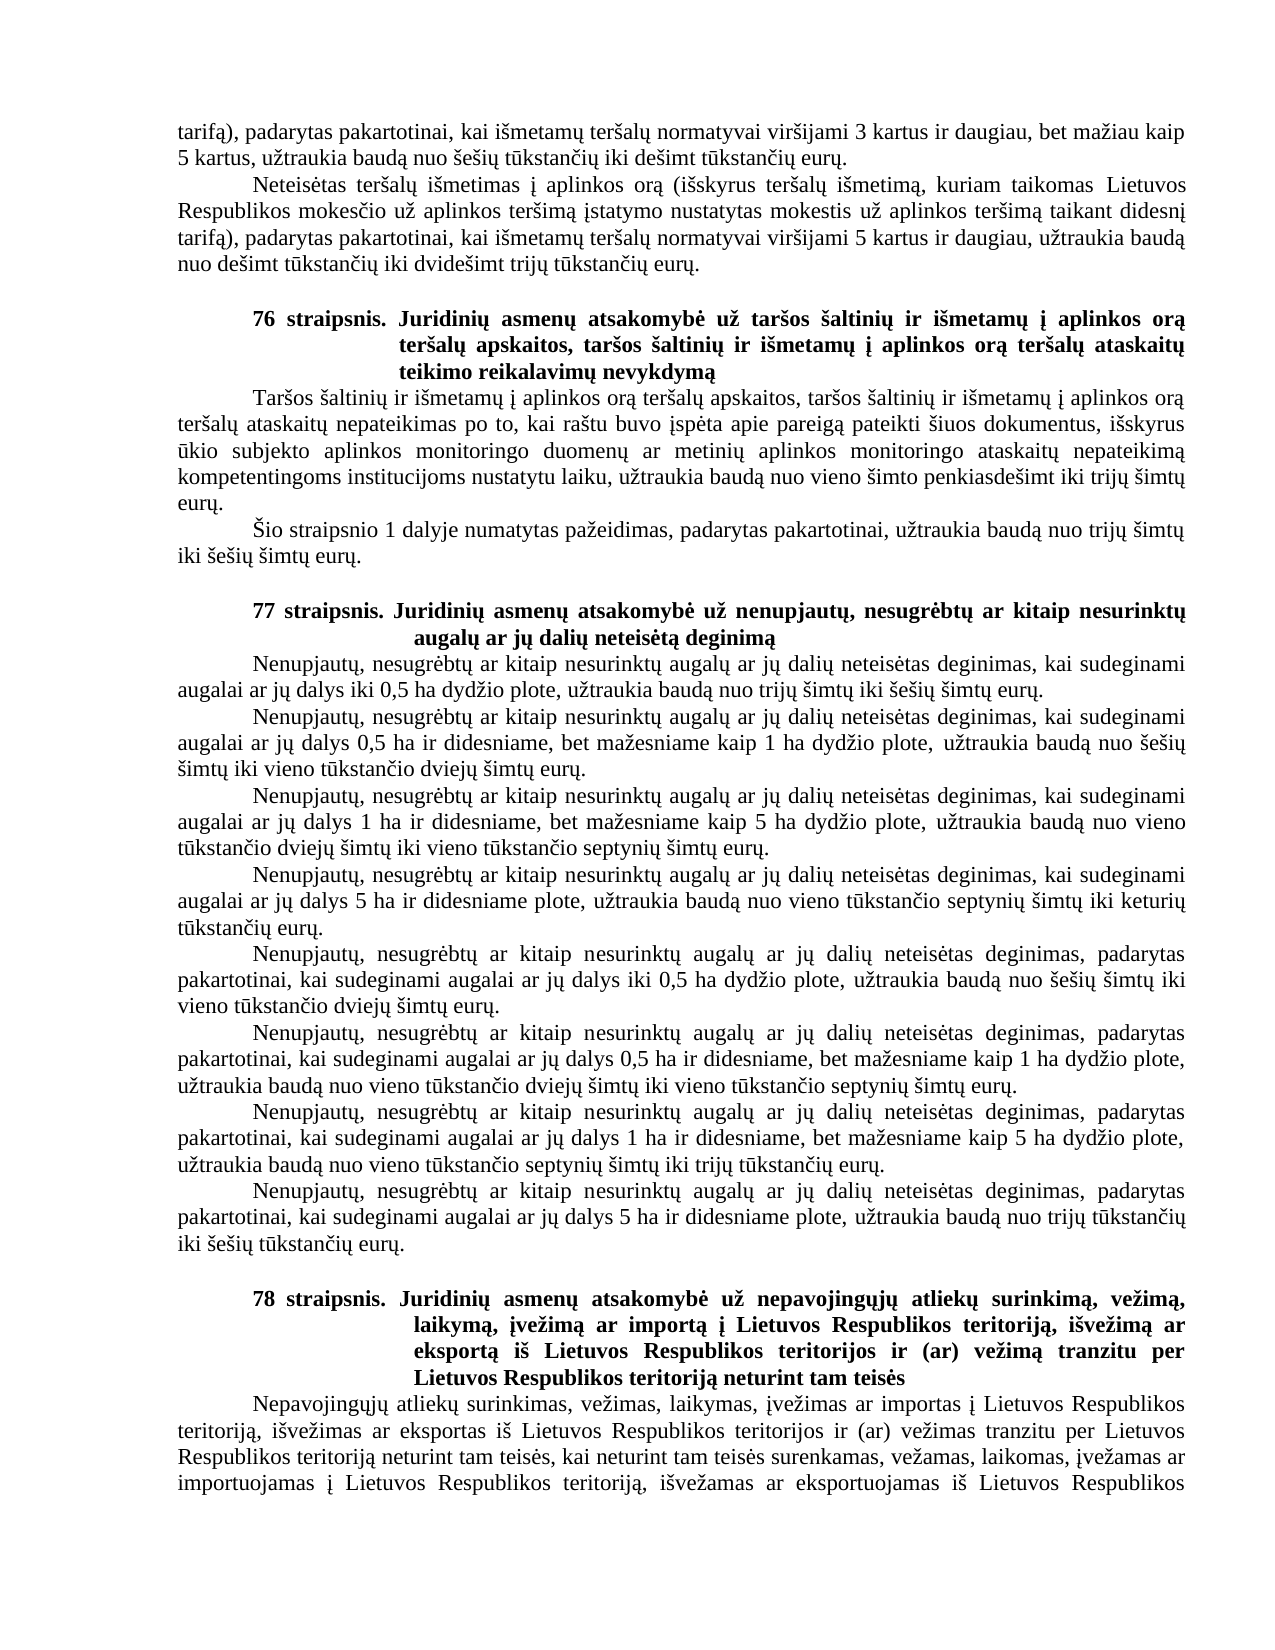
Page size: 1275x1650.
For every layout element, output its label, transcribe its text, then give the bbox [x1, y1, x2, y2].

text 77 straipsnis. Juridinių asmenų atsakomybė už nenupjautų, nesugrėbtų ar kitaip nesurinktų augalų ar jų dalių neteisėtą deginimą [252, 597, 1186, 650]
text Nenupjautų, nesugrėbtų ar kitaip nesurinktų augalų ar jų dalių neteisėtas deginimas, kai sudeginami augalai ar jų dalys 5 ha ir didesniame plote, užtraukia baudą nuo vieno tūkstančio septynių šimtų iki keturių tūkstančių eurų. [177, 861, 1186, 940]
text Nenupjautų, nesugrėbtų ar kitaip nesurinktų augalų ar jų dalių neteisėtas deginimas, kai sudeginami augalai ar jų dalys iki 0,5 ha dydžio plote, užtraukia baudą nuo trijų šimtų iki šešių šimtų eurų. [177, 650, 1186, 703]
text Nenupjautų, nesugrėbtų ar kitaip nesurinktų augalų ar jų dalių neteisėtas deginimas, padarytas pakartotinai, kai sudeginami augalai ar jų dalys 5 ha ir didesniame plote, užtraukia baudą nuo trijų tūkstančių iki šešių tūkstančių eurų. [177, 1177, 1186, 1256]
text Nenupjautų, nesugrėbtų ar kitaip nesurinktų augalų ar jų dalių neteisėtas deginimas, padarytas pakartotinai, kai sudeginami augalai ar jų dalys iki 0,5 ha dydžio plote, užtraukia baudą nuo šešių šimtų iki vieno tūkstančio dviejų šimtų eurų. [177, 940, 1186, 1019]
text Nepavojingųjų atliekų surinkimas, vežimas, laikymas, įvežimas ar importas į Lietuvos Respublikos teritoriją, išvežimas ar eksportas iš Lietuvos Respublikos teritorijos ir (ar) vežimas tranzitu per Lietuvos Respublikos teritoriją neturint tam teisės, kai neturint tam teisės surenkamas, vežamas, laikomas, įvežamas ar importuojamas į Lietuvos Respublikos teritoriją, išvežamas ar eksportuojamas iš Lietuvos Respublikos [177, 1390, 1186, 1496]
text Nenupjautų, nesugrėbtų ar kitaip nesurinktų augalų ar jų dalių neteisėtas deginimas, kai sudeginami augalai ar jų dalys 0,5 ha ir didesniame, bet mažesniame kaip 1 ha dydžio plote, užtraukia baudą nuo šešių šimtų iki vieno tūkstančio dviejų šimtų eurų. [177, 703, 1186, 782]
text Taršos šaltinių ir išmetamų į aplinkos orą teršalų apskaitos, taršos šaltinių ir išmetamų į aplinkos orą teršalų ataskaitų nepateikimas po to, kai raštu buvo įspėta apie pareigą pateikti šiuos dokumentus, išskyrus ūkio subjekto aplinkos monitoringo duomenų ar metinių aplinkos monitoringo ataskaitų nepateikimą kompetentingoms institucijoms nustatytu laiku, užtraukia baudą nuo vieno šimto penkiasdešimt iki trijų šimtų eurų. [177, 384, 1186, 516]
text Neteisėtas teršalų išmetimas į aplinkos orą (išskyrus teršalų išmetimą, kuriam taikomas Lietuvos Respublikos mokesčio už aplinkos teršimą įstatymo nustatytas mokestis už aplinkos teršimą taikant didesnį tarifą), padarytas pakartotinai, kai išmetamų teršalų normatyvai viršijami 5 kartus ir daugiau, užtraukia baudą nuo dešimt tūkstančių iki dvidešimt trijų tūkstančių eurų. [177, 171, 1186, 276]
text Nenupjautų, nesugrėbtų ar kitaip nesurinktų augalų ar jų dalių neteisėtas deginimas, padarytas pakartotinai, kai sudeginami augalai ar jų dalys 1 ha ir didesniame, bet mažesniame kaip 5 ha dydžio plote, užtraukia baudą nuo vieno tūkstančio septynių šimtų iki trijų tūkstančių eurų. [177, 1098, 1186, 1177]
text 76 straipsnis. Juridinių asmenų atsakomybė už taršos šaltinių ir išmetamų į aplinkos orą teršalų apskaitos, taršos šaltinių ir išmetamų į aplinkos orą teršalų ataskaitų teikimo reikalavimų nevykdymą [252, 305, 1186, 384]
text Nenupjautų, nesugrėbtų ar kitaip nesurinktų augalų ar jų dalių neteisėtas deginimas, kai sudeginami augalai ar jų dalys 1 ha ir didesniame, bet mažesniame kaip 5 ha dydžio plote, užtraukia baudą nuo vieno tūkstančio dviejų šimtų iki vieno tūkstančio septynių šimtų eurų. [177, 782, 1186, 861]
text 78 straipsnis. Juridinių asmenų atsakomybė už nepavojingųjų atliekų surinkimą, vežimą, laikymą, įvežimą ar importą į Lietuvos Respublikos teritoriją, išvežimą ar eksportą iš Lietuvos Respublikos teritorijos ir (ar) vežimą tranzitu per Lietuvos Respublikos teritoriją neturint tam teisės [252, 1285, 1186, 1390]
text Nenupjautų, nesugrėbtų ar kitaip nesurinktų augalų ar jų dalių neteisėtas deginimas, padarytas pakartotinai, kai sudeginami augalai ar jų dalys 0,5 ha ir didesniame, bet mažesniame kaip 1 ha dydžio plote, užtraukia baudą nuo vieno tūkstančio dviejų šimtų iki vieno tūkstančio septynių šimtų eurų. [177, 1019, 1186, 1098]
text Šio straipsnio 1 dalyje numatytas pažeidimas, padarytas pakartotinai, užtraukia baudą nuo trijų šimtų iki šešių šimtų eurų. [177, 516, 1186, 568]
text tarifą), padarytas pakartotinai, kai išmetamų teršalų normatyvai viršijami 3 kartus ir daugiau, bet mažiau kaip 5 kartus, užtraukia baudą nuo šešių tūkstančių iki dešimt tūkstančių eurų. [177, 118, 1186, 171]
